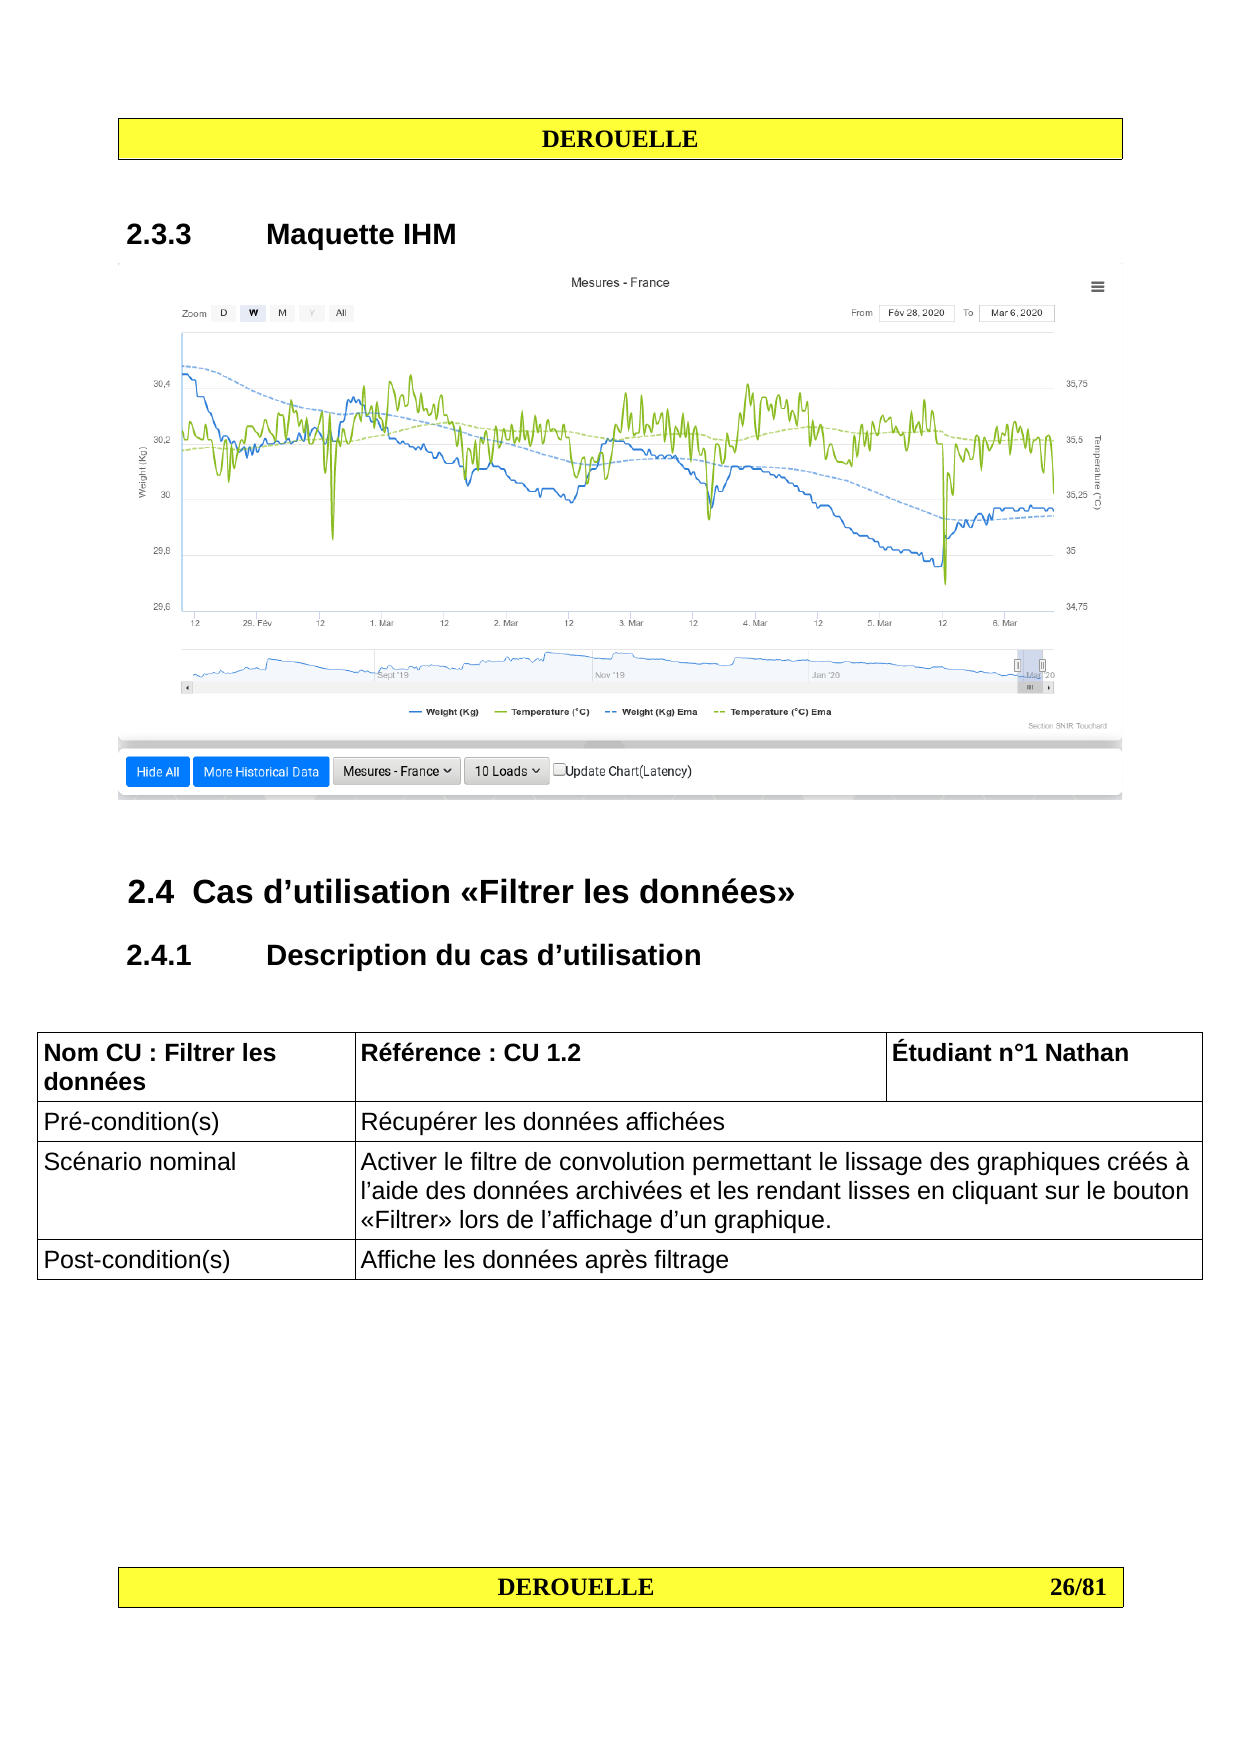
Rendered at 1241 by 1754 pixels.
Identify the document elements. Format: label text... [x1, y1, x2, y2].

table_cell Post-condition(s) [38, 1240, 355, 1279]
picture [118, 263, 1123, 800]
subtitle Description du cas d’utilisation [118, 938, 1122, 972]
table_header Nom CU : Filtrer les données [38, 1033, 355, 1101]
table_cell Affiche les données après filtrage [356, 1240, 1202, 1279]
table_cell Pré-condition(s) [38, 1102, 355, 1141]
subtitle Maquette IHM [118, 217, 1122, 251]
table_header Étudiant n°1 Nathan [887, 1033, 1202, 1101]
table_cell Récupérer les données affichées [356, 1102, 1202, 1141]
table_cell Scénario nominal [38, 1142, 355, 1239]
table_header Référence : CU 1.2 [356, 1033, 886, 1101]
table_cell Activer le filtre de convolution permettant le lissage des graphiques créés à l’aide des données archivées et les rendant lisses en cliquant sur le bouton «Filtrer» lors de l’affichage d’un graphique. [356, 1142, 1202, 1239]
subtitle Cas d’utilisation «Filtrer les données» [118, 872, 1122, 911]
